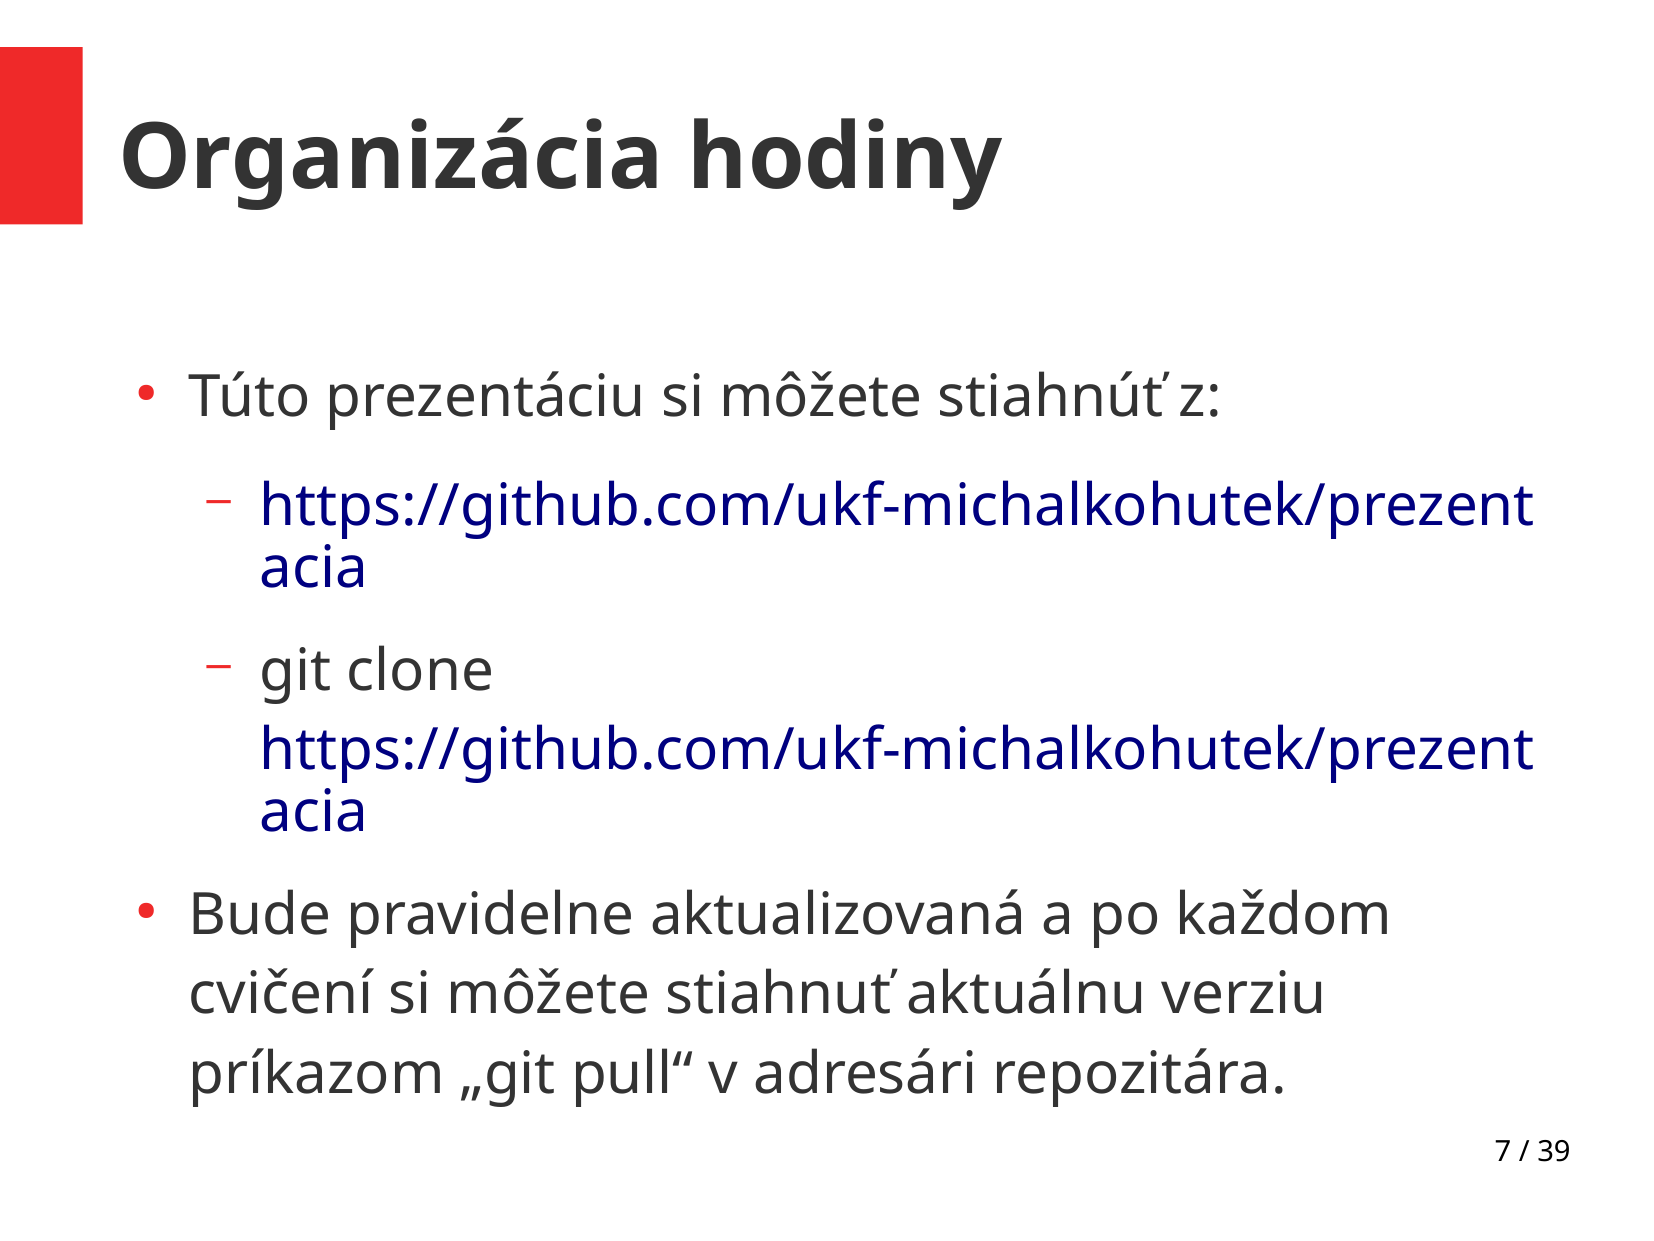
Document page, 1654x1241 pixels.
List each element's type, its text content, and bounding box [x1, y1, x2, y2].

list Túto prezentáciu si môžete stiahnúť z: https://github.com/ukf-michalkohutek/prezentacia git clone https://github.com/ukf-michalkohutek/prezentacia Bude pravidelne aktualizovaná a po každom cvičení si môžete stiahnuť aktuálnu verziu príkazom „git pull“ v adresári repozitára. [118, 354, 1536, 1074]
title Organizácia hodiny [118, 49, 1571, 257]
